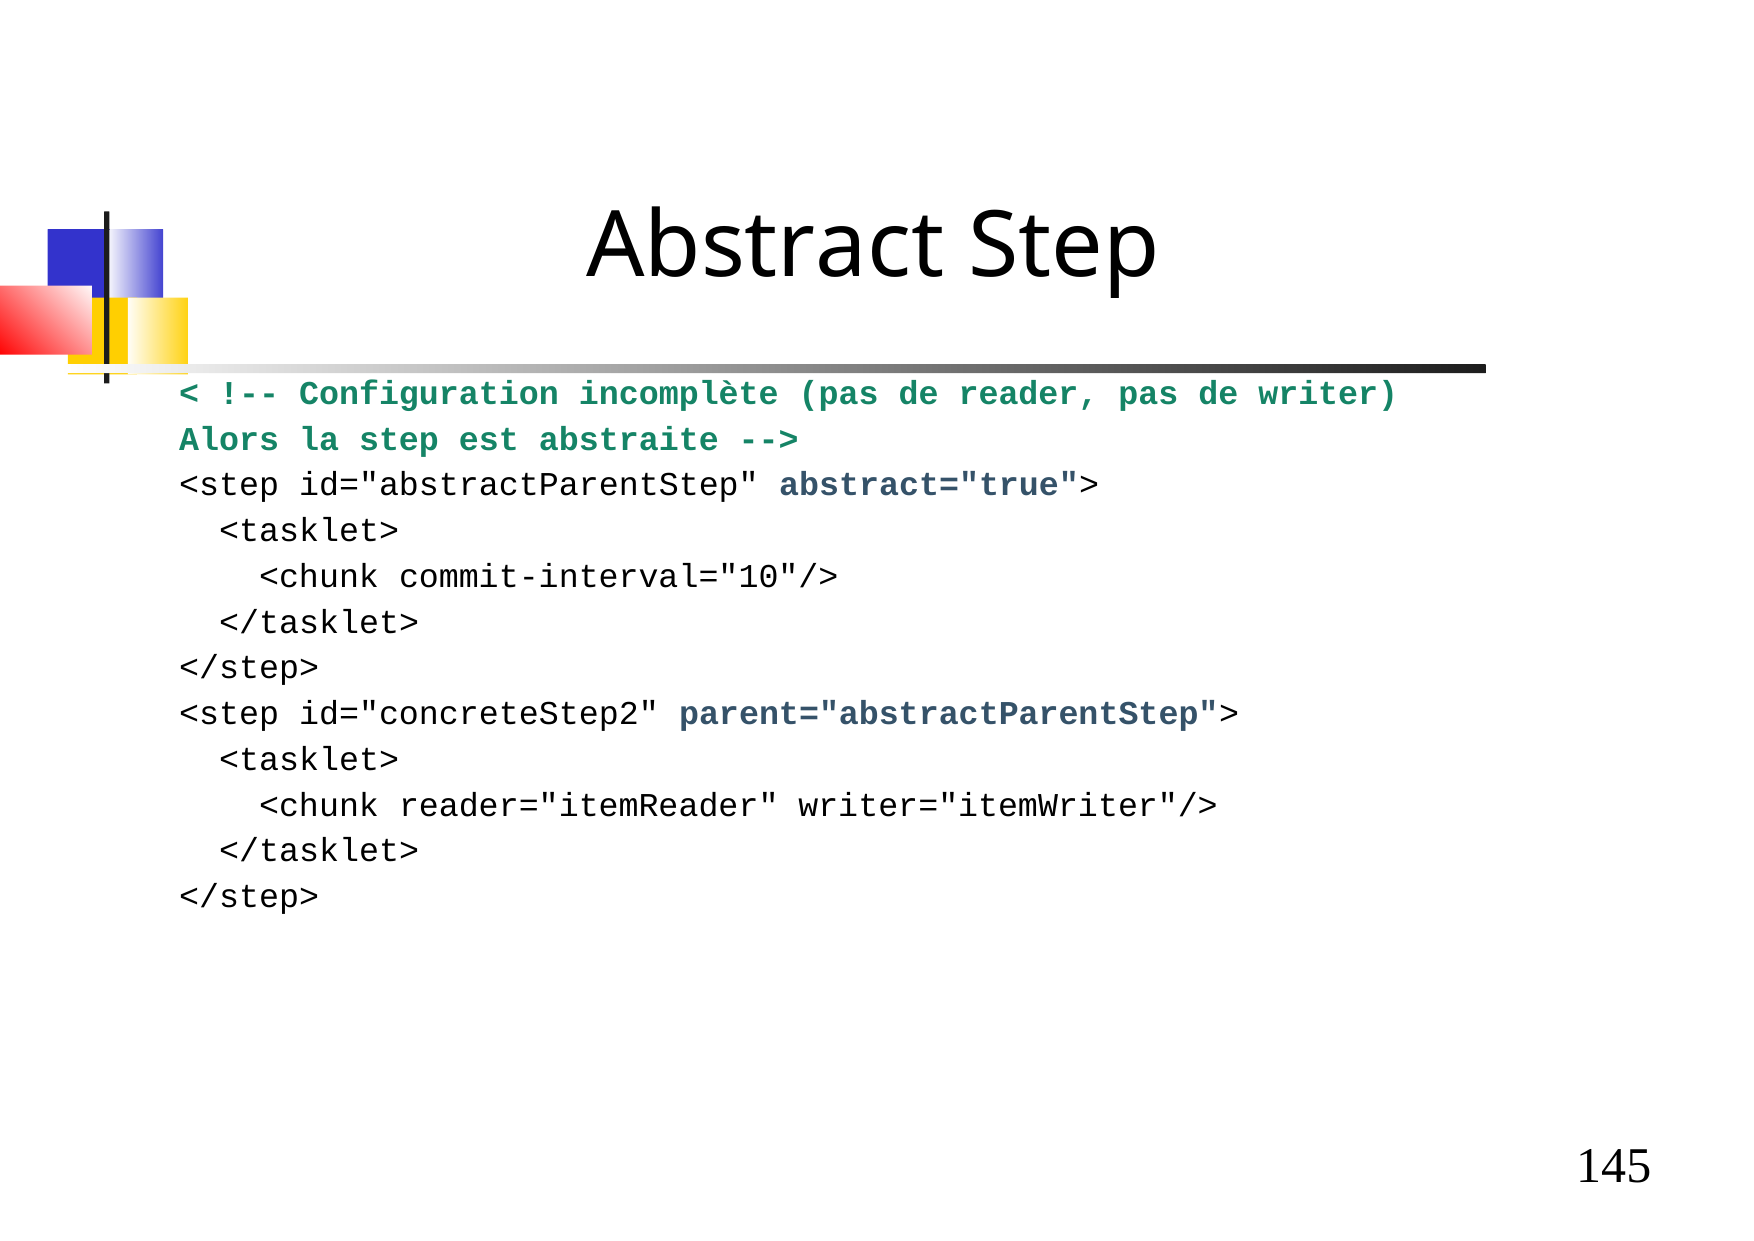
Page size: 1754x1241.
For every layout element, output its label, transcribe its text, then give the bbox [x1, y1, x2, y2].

list < !-- Configuration incomplète (pas de reader, pas de writer) Alors la step est abstraite --> <step id="abstractParentStep" abstract="true"> <tasklet> <chunk commit-interval="10"/> </tasklet> </step> <step id="concreteStep2" parent="abstractParentStep"> <tasklet> <chunk reader="itemReader" writer="itemWriter"/> </tasklet> </step> [179, 371, 1567, 1091]
title Abstract Step [179, 139, 1567, 351]
